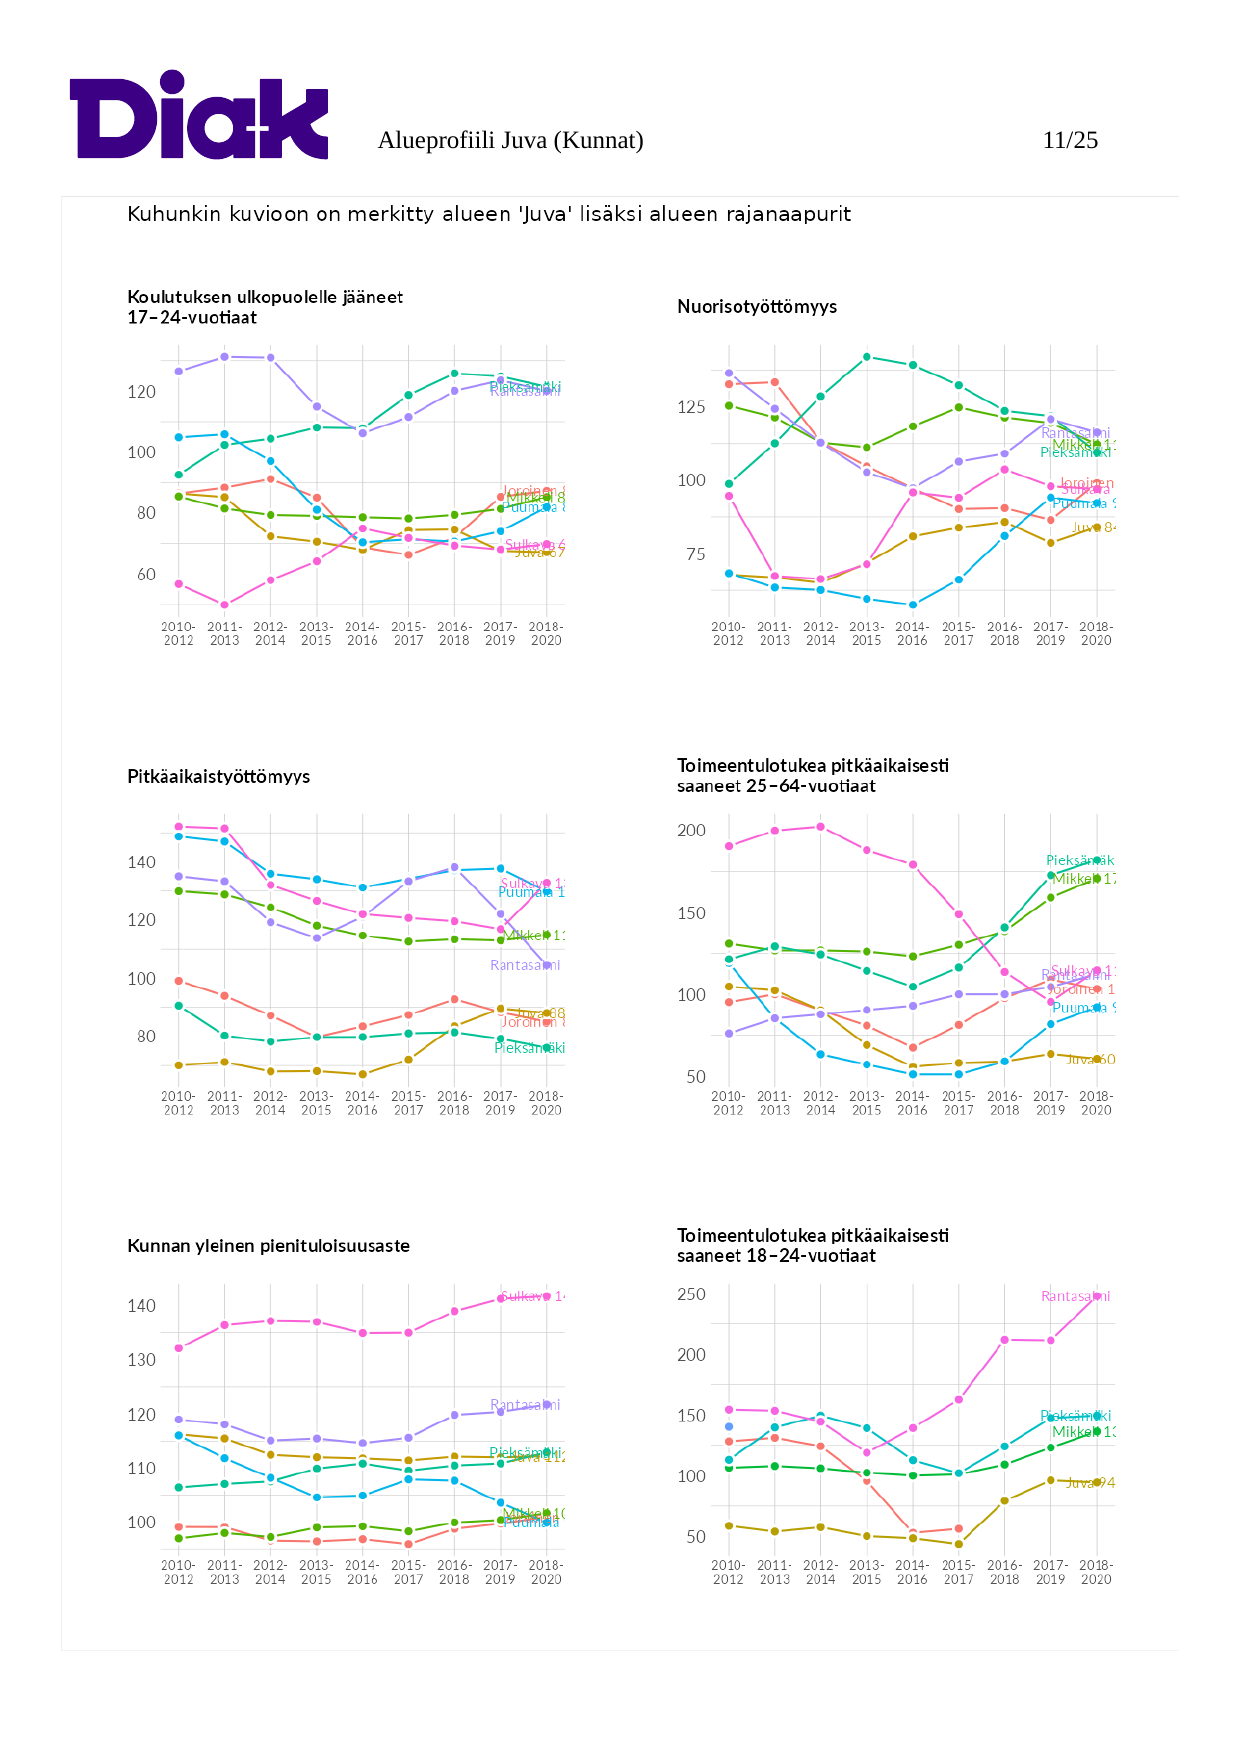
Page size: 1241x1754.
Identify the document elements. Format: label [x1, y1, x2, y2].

picture [61, 196, 1179, 1651]
